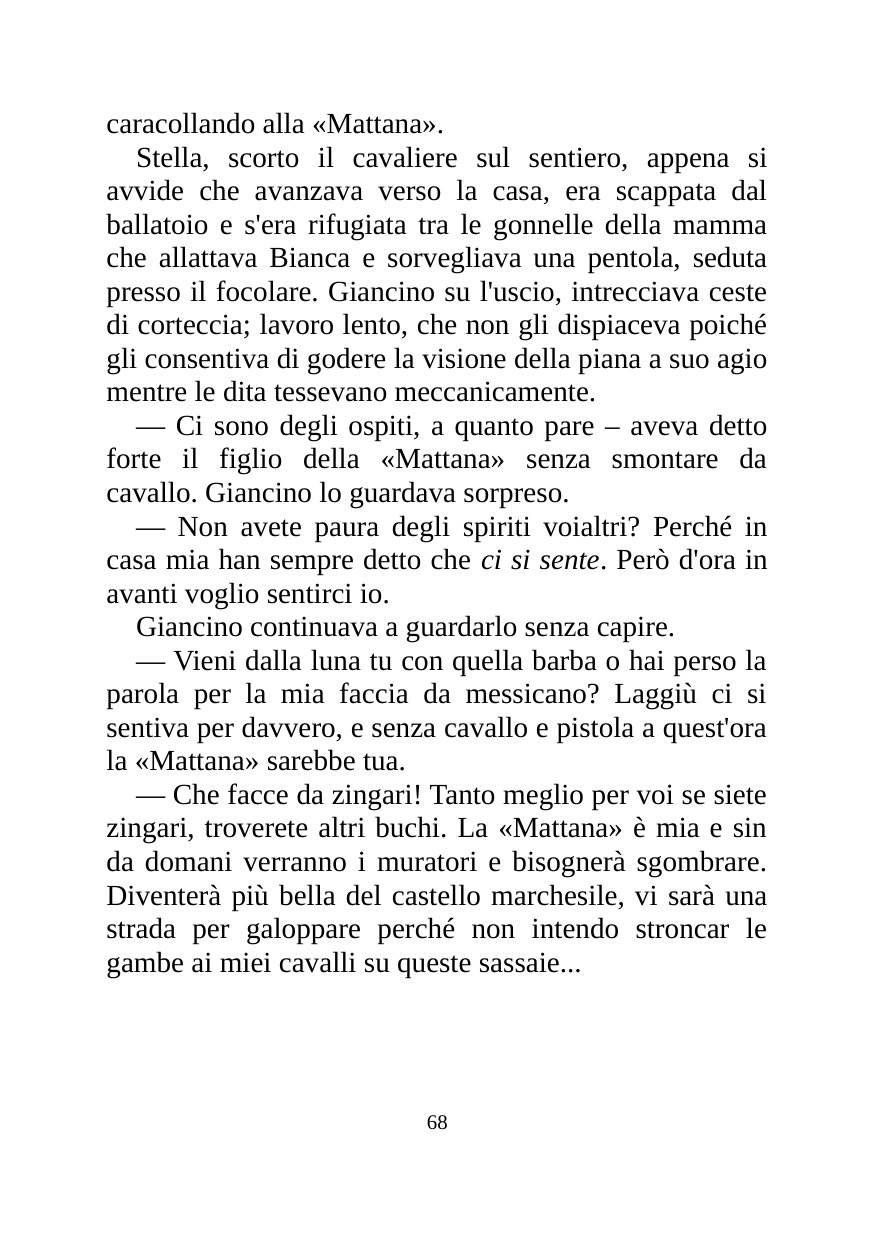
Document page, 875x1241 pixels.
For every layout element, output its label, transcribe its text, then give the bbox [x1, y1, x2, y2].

text — Non avete paura degli spiriti voialtri? Perché in casa mia han sempre detto che ci si sente. Però d'ora in avanti voglio sentirci io. [106, 509, 768, 609]
text Giancino continuava a guardarlo senza capire. [106, 609, 768, 643]
text — Ci sono degli ospiti, a quanto pare – aveva detto forte il figlio della «Mattana» senza smontare da cavallo. Giancino lo guardava sorpreso. [106, 408, 768, 509]
text Stella, scorto il cavaliere sul sentiero, appena si avvide che avanzava verso la casa, era scappata dal ballatoio e s'era rifugiata tra le gonnelle della mamma che allattava Bianca e sorvegliava una pentola, seduta presso il focolare. Giancino su l'uscio, intrecciava ceste di corteccia; lavoro lento, che non gli dispiaceva poiché gli consentiva di godere la visione della piana a suo agio mentre le dita tessevano meccanicamente. [106, 140, 768, 408]
text caracollando alla «Mattana». [106, 106, 768, 140]
text — Che facce da zingari! Tanto meglio per voi se siete zingari, troverete altri buchi. La «Mattana» è mia e sin da domani verranno i muratori e bisognerà sgombrare. Diventerà più bella del castello marchesile, vi sarà una strada per galoppare perché non intendo stroncar le gambe ai miei cavalli su queste sassaie... [106, 777, 768, 978]
text — Vieni dalla luna tu con quella barba o hai perso la parola per la mia faccia da messicano? Laggiù ci si sentiva per davvero, e senza cavallo e pistola a quest'ora la «Mattana» sarebbe tua. [106, 643, 768, 777]
